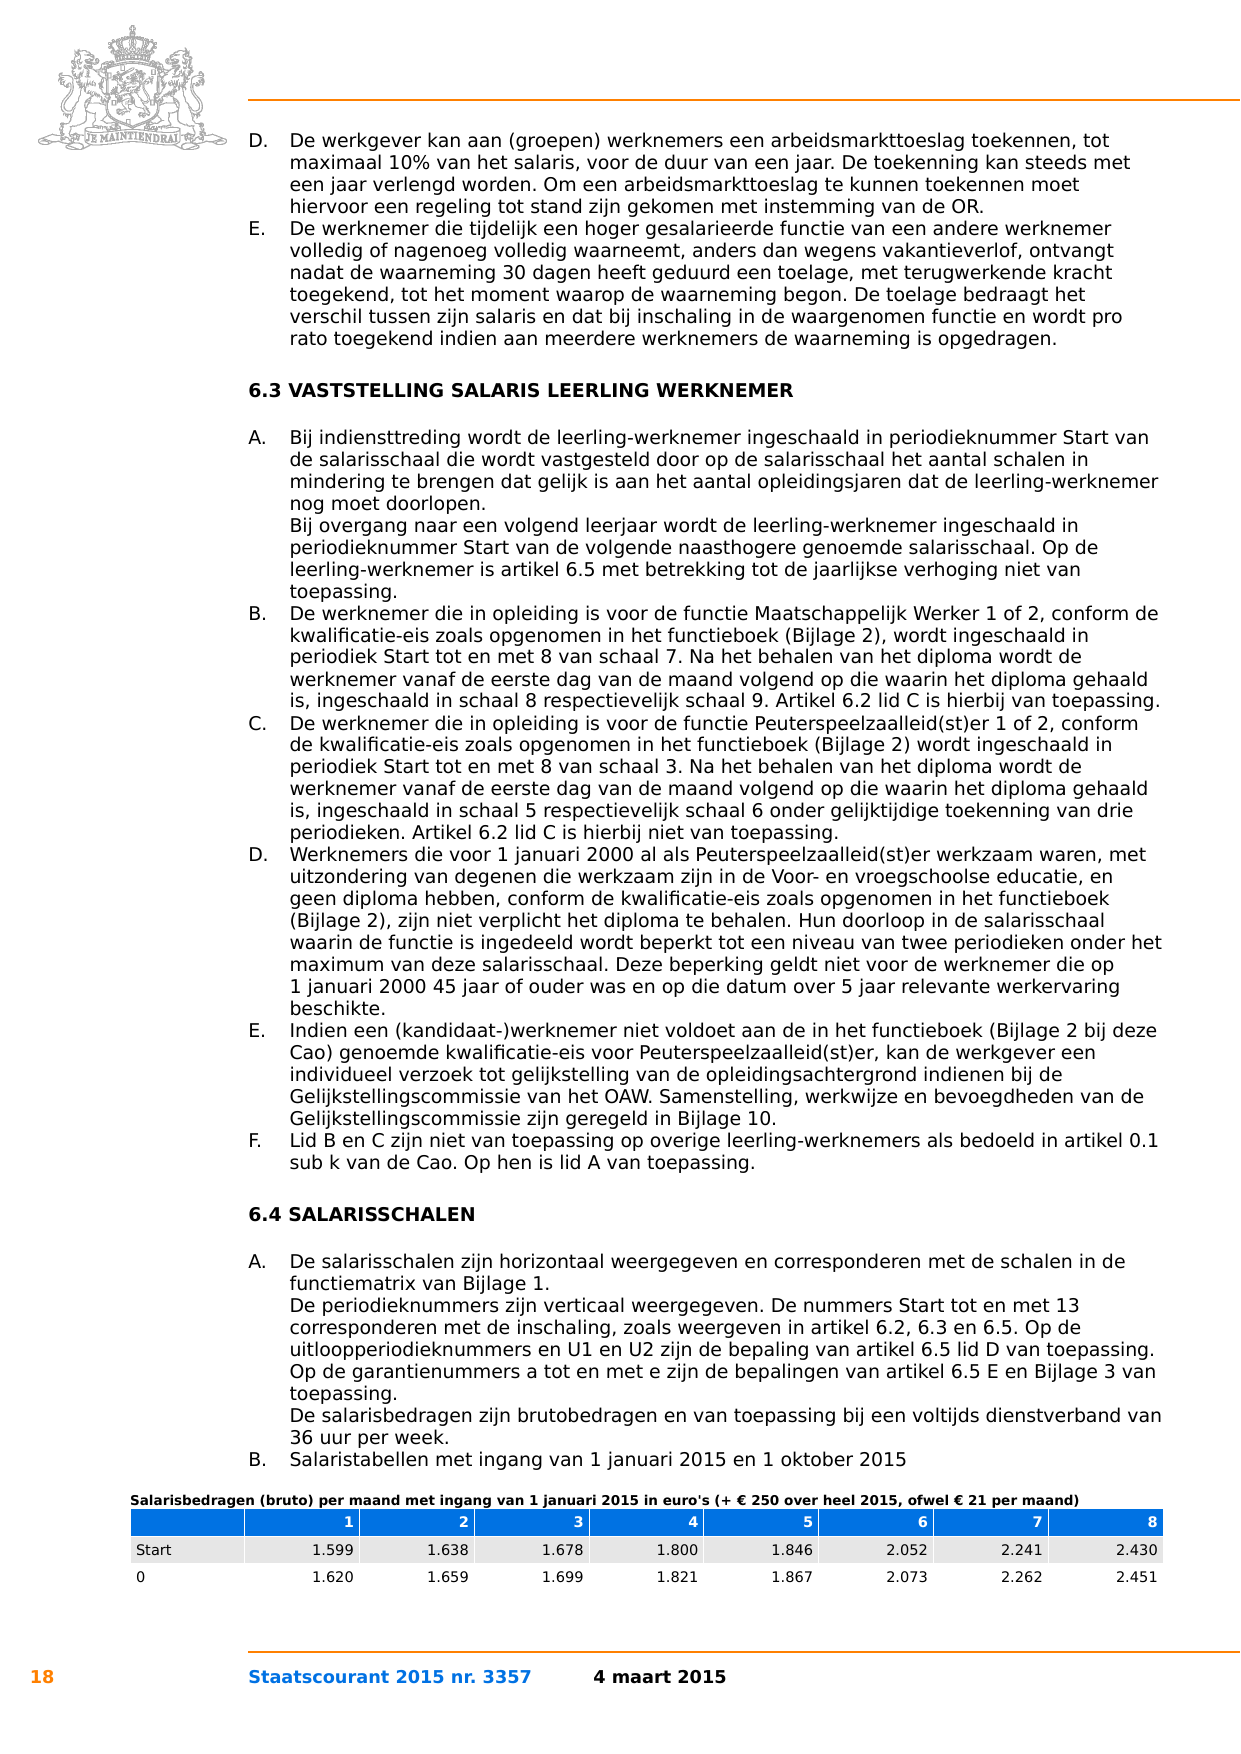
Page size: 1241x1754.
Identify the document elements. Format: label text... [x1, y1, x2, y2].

table_cell 1.638 [360, 1537, 474, 1563]
table_header Salarisbedragen (bruto) per maand met ingang van 1 januari 2015 in euro's (+ € 250 over heel 2015, ofwel € 21 per maand) [130, 1493, 1163, 1508]
table_cell 8 [1049, 1509, 1163, 1536]
table_cell 0 [131, 1564, 244, 1591]
table_cell 2 [360, 1509, 474, 1536]
table_cell 2.262 [934, 1564, 1048, 1591]
table_cell 1.867 [704, 1564, 818, 1591]
text D. Werknemers die voor 1 januari 2000 al als Peuterspeelzaalleid(st)er werkzaam waren, met uitzondering van degenen die werkzaam zijn in de Voor- en vroegschoolse educatie, en geen diploma hebben, conform de kwalificatie-eis zoals opgenomen in het functieboek (Bijlage 2), zijn niet verplicht het diploma te behalen. Hun doorloop in de salarisschaal waarin de functie is ingedeeld wordt beperkt tot een niveau van twee periodieken onder het maximum van deze salarisschaal. Deze beperking geldt niet voor de werknemer die op 1 januari 2000 45 jaar of ouder was en op die datum over 5 jaar relevante werkervaring beschikte. [248, 844, 1163, 1020]
table_cell Start [131, 1537, 244, 1563]
text A. De salarisschalen zijn horizontaal weergegeven en corresponderen met de schalen in de functiematrix van Bijlage 1. [248, 1251, 1163, 1295]
table_cell 2.052 [819, 1537, 933, 1563]
text E. De werknemer die tijdelijk een hoger gesalarieerde functie van een andere werknemer volledig of nagenoeg volledig waarneemt, anders dan wegens vakantieverlof, ontvangt nadat de waarneming 30 dagen heeft geduurd een toelage, met terugwerkende kracht toegekend, tot het moment waarop de waarneming begon. De toelage bedraagt het verschil tussen zijn salaris en dat bij inschaling in de waargenomen functie en wordt pro rato toegekend indien aan meerdere werknemers de waarneming is opgedragen. [248, 218, 1163, 350]
table_cell 1.659 [360, 1564, 474, 1591]
table_cell [131, 1509, 244, 1536]
table_cell 7 [934, 1509, 1048, 1536]
subtitle 6.3 VASTSTELLING SALARIS LEERLING WERKNEMER [248, 380, 1163, 402]
table_cell 2.241 [934, 1537, 1048, 1563]
table_cell 1.599 [245, 1537, 359, 1563]
table_cell 5 [704, 1509, 818, 1536]
picture [38, 25, 227, 150]
text De salarisbedragen zijn brutobedragen en van toepassing bij een voltijds dienstverband van 36 uur per week. [289, 1405, 1163, 1449]
table_cell 1.821 [590, 1564, 703, 1591]
table_cell 2.451 [1049, 1564, 1163, 1591]
text D. De werkgever kan aan (groepen) werknemers een arbeidsmarkttoeslag toekennen, tot maximaal 10% van het salaris, voor de duur van een jaar. De toekenning kan steeds met een jaar verlengd worden. Om een arbeidsmarkttoeslag te kunnen toekennen moet hiervoor een regeling tot stand zijn gekomen met instemming van de OR. [248, 130, 1163, 218]
table_cell 1.678 [475, 1537, 589, 1563]
subtitle 6.4 SALARISSCHALEN [248, 1204, 1163, 1226]
text C. De werknemer die in opleiding is voor de functie Peuterspeelzaalleid(st)er 1 of 2, conform de kwalificatie-eis zoals opgenomen in het functieboek (Bijlage 2) wordt ingeschaald in periodiek Start tot en met 8 van schaal 3. Na het behalen van het diploma wordt de werknemer vanaf de eerste dag van de maand volgend op die waarin het diploma gehaald is, ingeschaald in schaal 5 respectievelijk schaal 6 onder gelijktijdige toekenning van drie periodieken. Artikel 6.2 lid C is hierbij niet van toepassing. [248, 712, 1163, 844]
table_cell 6 [819, 1509, 933, 1536]
text Bij overgang naar een volgend leerjaar wordt de leerling-werknemer ingeschaald in periodieknummer Start van de volgende naasthogere genoemde salarisschaal. Op de leerling-werknemer is artikel 6.5 met betrekking tot de jaarlijkse verhoging niet van toepassing. [289, 514, 1163, 602]
text B. De werknemer die in opleiding is voor de functie Maatschappelijk Werker 1 of 2, conform de kwalificatie-eis zoals opgenomen in het functieboek (Bijlage 2), wordt ingeschaald in periodiek Start tot en met 8 van schaal 7. Na het behalen van het diploma wordt de werknemer vanaf de eerste dag van de maand volgend op die waarin het diploma gehaald is, ingeschaald in schaal 8 respectievelijk schaal 9. Artikel 6.2 lid C is hierbij van toepassing. [248, 602, 1163, 712]
table_cell 3 [475, 1509, 589, 1536]
table_cell 2.430 [1049, 1537, 1163, 1563]
table_cell 4 [590, 1509, 703, 1536]
table_cell 1.846 [704, 1537, 818, 1563]
table_cell 1.699 [475, 1564, 589, 1591]
table_cell 2.073 [819, 1564, 933, 1591]
table_cell 1 [245, 1509, 359, 1536]
text A. Bij indiensttreding wordt de leerling-werknemer ingeschaald in periodieknummer Start van de salarisschaal die wordt vastgesteld door op de salarisschaal het aantal schalen in mindering te brengen dat gelijk is aan het aantal opleidingsjaren dat de leerling-werknemer nog moet doorlopen. [248, 427, 1163, 514]
table_cell 1.620 [245, 1564, 359, 1591]
text F. Lid B en C zijn niet van toepassing op overige leerling-werknemers als bedoeld in artikel 0.1 sub k van de Cao. Op hen is lid A van toepassing. [248, 1130, 1163, 1174]
text E. Indien een (kandidaat-)werknemer niet voldoet aan de in het functieboek (Bijlage 2 bij deze Cao) genoemde kwalificatie-eis voor Peuterspeelzaalleid(st)er, kan de werkgever een individueel verzoek tot gelijkstelling van de opleidingsachtergrond indienen bij de Gelijkstellingscommissie van het OAW. Samenstelling, werkwijze en bevoegdheden van de Gelijkstellingscommissie zijn geregeld in Bijlage 10. [248, 1020, 1163, 1130]
text De periodieknummers zijn verticaal weergegeven. De nummers Start tot en met 13 corresponderen met de inschaling, zoals weergeven in artikel 6.2, 6.3 en 6.5. Op de uitloopperiodieknummers en U1 en U2 zijn de bepaling van artikel 6.5 lid D van toepassing. Op de garantienummers a tot en met e zijn de bepalingen van artikel 6.5 E en Bijlage 3 van toepassing. [289, 1295, 1163, 1405]
table_cell 1.800 [590, 1537, 703, 1563]
text B. Salaristabellen met ingang van 1 januari 2015 en 1 oktober 2015 [248, 1449, 1163, 1471]
